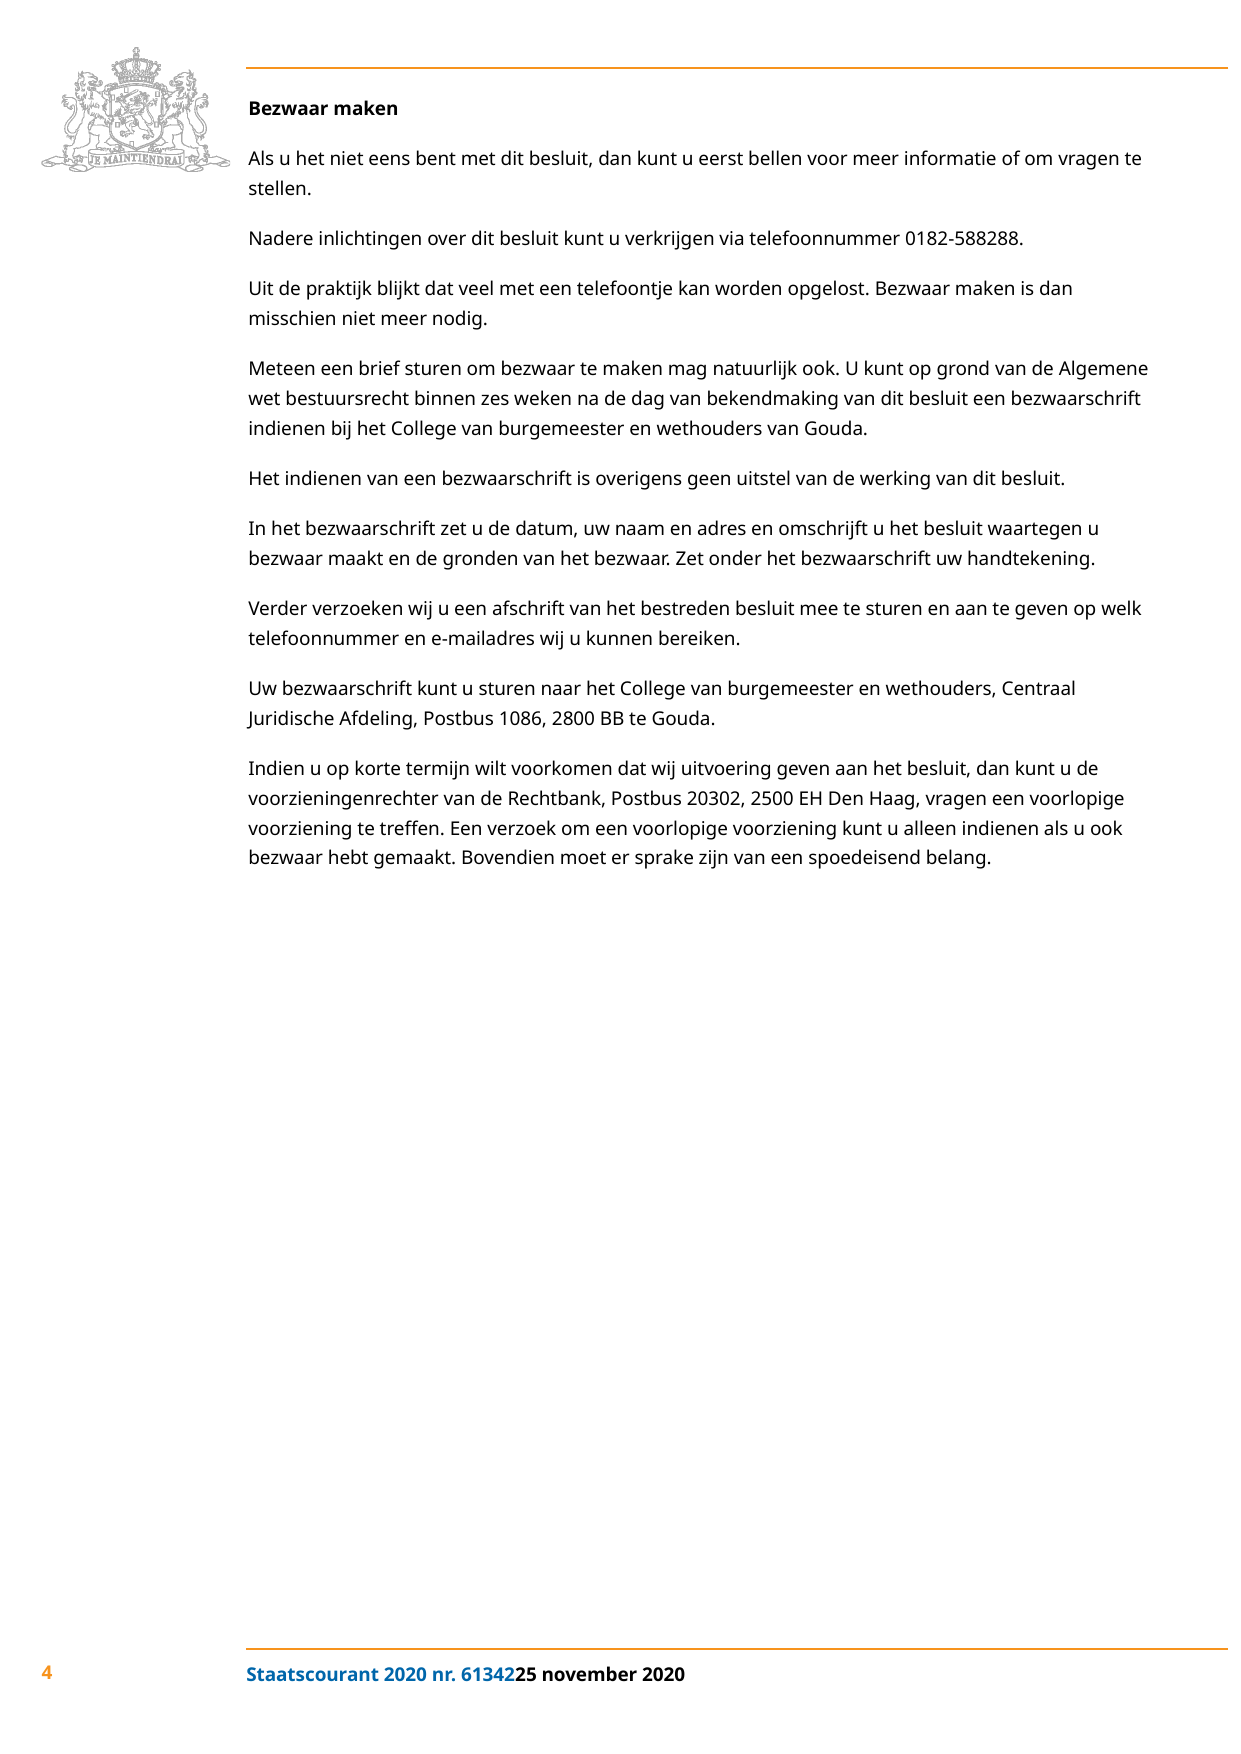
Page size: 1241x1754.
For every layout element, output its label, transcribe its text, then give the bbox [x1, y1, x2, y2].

text Bezwaar maken [248, 95, 1152, 121]
text Uw bezwaarschrift kunt u sturen naar het College van burgemeester en wethouders, Centraal Juridische Afdeling, Postbus 1086, 2800 BB te Gouda. [248, 676, 1152, 731]
text Uit de praktijk blijkt dat veel met een telefoontje kan worden opgelost. Bezwaar maken is dan misschien niet meer nodig. [248, 276, 1152, 331]
text In het bezwaarschrift zet u de datum, uw naam en adres en omschrijft u het besluit waartegen u bezwaar maakt en de gronden van het bezwaar. Zet onder het bezwaarschrift uw handtekening. [248, 516, 1152, 571]
picture [41, 47, 231, 172]
text Verder verzoeken wij u een afschrift van het bestreden besluit mee te sturen en aan te geven op welk telefoonnummer en e-mailadres wij u kunnen bereiken. [248, 596, 1152, 651]
text Als u het niet eens bent met dit besluit, dan kunt u eerst bellen voor meer informatie of om vragen te stellen. [248, 145, 1152, 201]
text Indien u op korte termijn wilt voorkomen dat wij uitvoering geven aan het besluit, dan kunt u de voorzieningenrechter van de Rechtbank, Postbus 20302, 2500 EH Den Haag, vragen een voorlopige voorziening te treffen. Een verzoek om een voorlopige voorziening kunt u alleen indienen als u ook bezwaar hebt gemaakt. Bovendien moet er sprake zijn van een spoedeisend belang. [248, 756, 1152, 870]
text Meteen een brief sturen om bezwaar te maken mag natuurlijk ook. U kunt op grond van de Algemene wet bestuursrecht binnen zes weken na de dag van bekendmaking van dit besluit een bezwaarschrift indienen bij het College van burgemeester en wethouders van Gouda. [248, 356, 1152, 441]
text Nadere inlichtingen over dit besluit kunt u verkrijgen via telefoonnummer 0182-588288. [248, 225, 1152, 251]
text Het indienen van een bezwaarschrift is overigens geen uitstel van de werking van dit besluit. [248, 465, 1152, 491]
